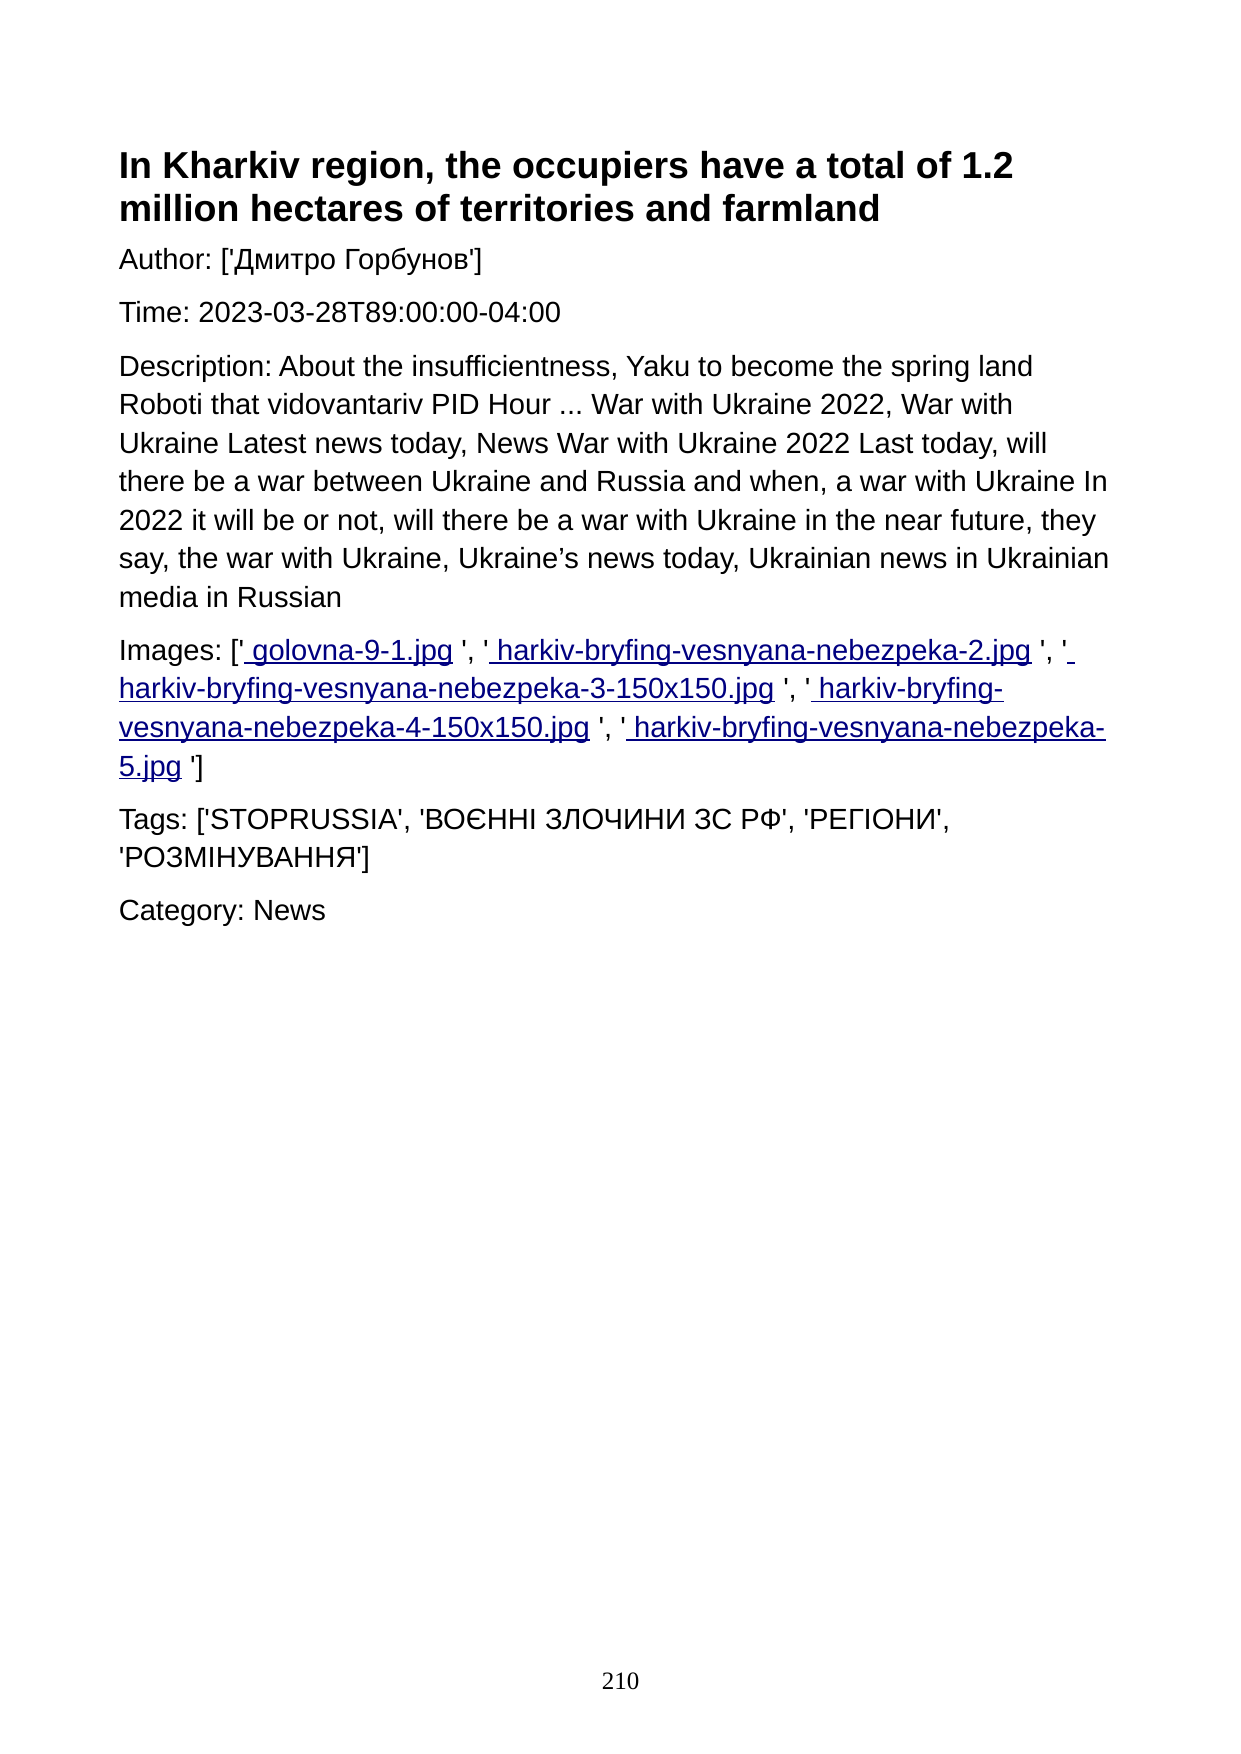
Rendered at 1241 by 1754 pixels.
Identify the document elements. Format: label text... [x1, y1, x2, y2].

text Author: ['Дмитро Горбунов'] [118, 242, 1122, 276]
text Category: News [118, 893, 1122, 927]
text Description: About the insufficientness, Yaku to become the spring land Roboti that vidovantariv PID Hour ... War with Ukraine 2022, War with Ukraine Latest news today, News War with Ukraine 2022 Last today, will there be a war between Ukraine and Russia and when, a war with Ukraine In 2022 it will be or not, will there be a war with Ukraine in the near future, they say, the war with Ukraine, Ukraine’s news today, Ukrainian news in Ukrainian media in Russian [118, 348, 1122, 613]
text Images: [' golovna-9-1.jpg ', ' harkiv-bryfing-vesnyana-nebezpeka-2.jpg ', ' harkiv-bryfing-vesnyana-nebezpeka-3-150x150.jpg ', ' harkiv-bryfing-vesnyana-nebezpeka-4-150x150.jpg ', ' harkiv-bryfing-vesnyana-nebezpeka-5.jpg '] [118, 633, 1122, 782]
text Time: 2023-03-28T89:00:00-04:00 [118, 295, 1122, 329]
subtitle In Kharkiv region, the occupiers have a total of 1.2 million hectares of territories and farmland [118, 143, 1122, 230]
text Tags: ['STOPRUSSIA', 'ВОЄННІ ЗЛОЧИНИ ЗС РФ', 'РЕГІОНИ', 'РОЗМІНУВАННЯ'] [118, 802, 1122, 874]
